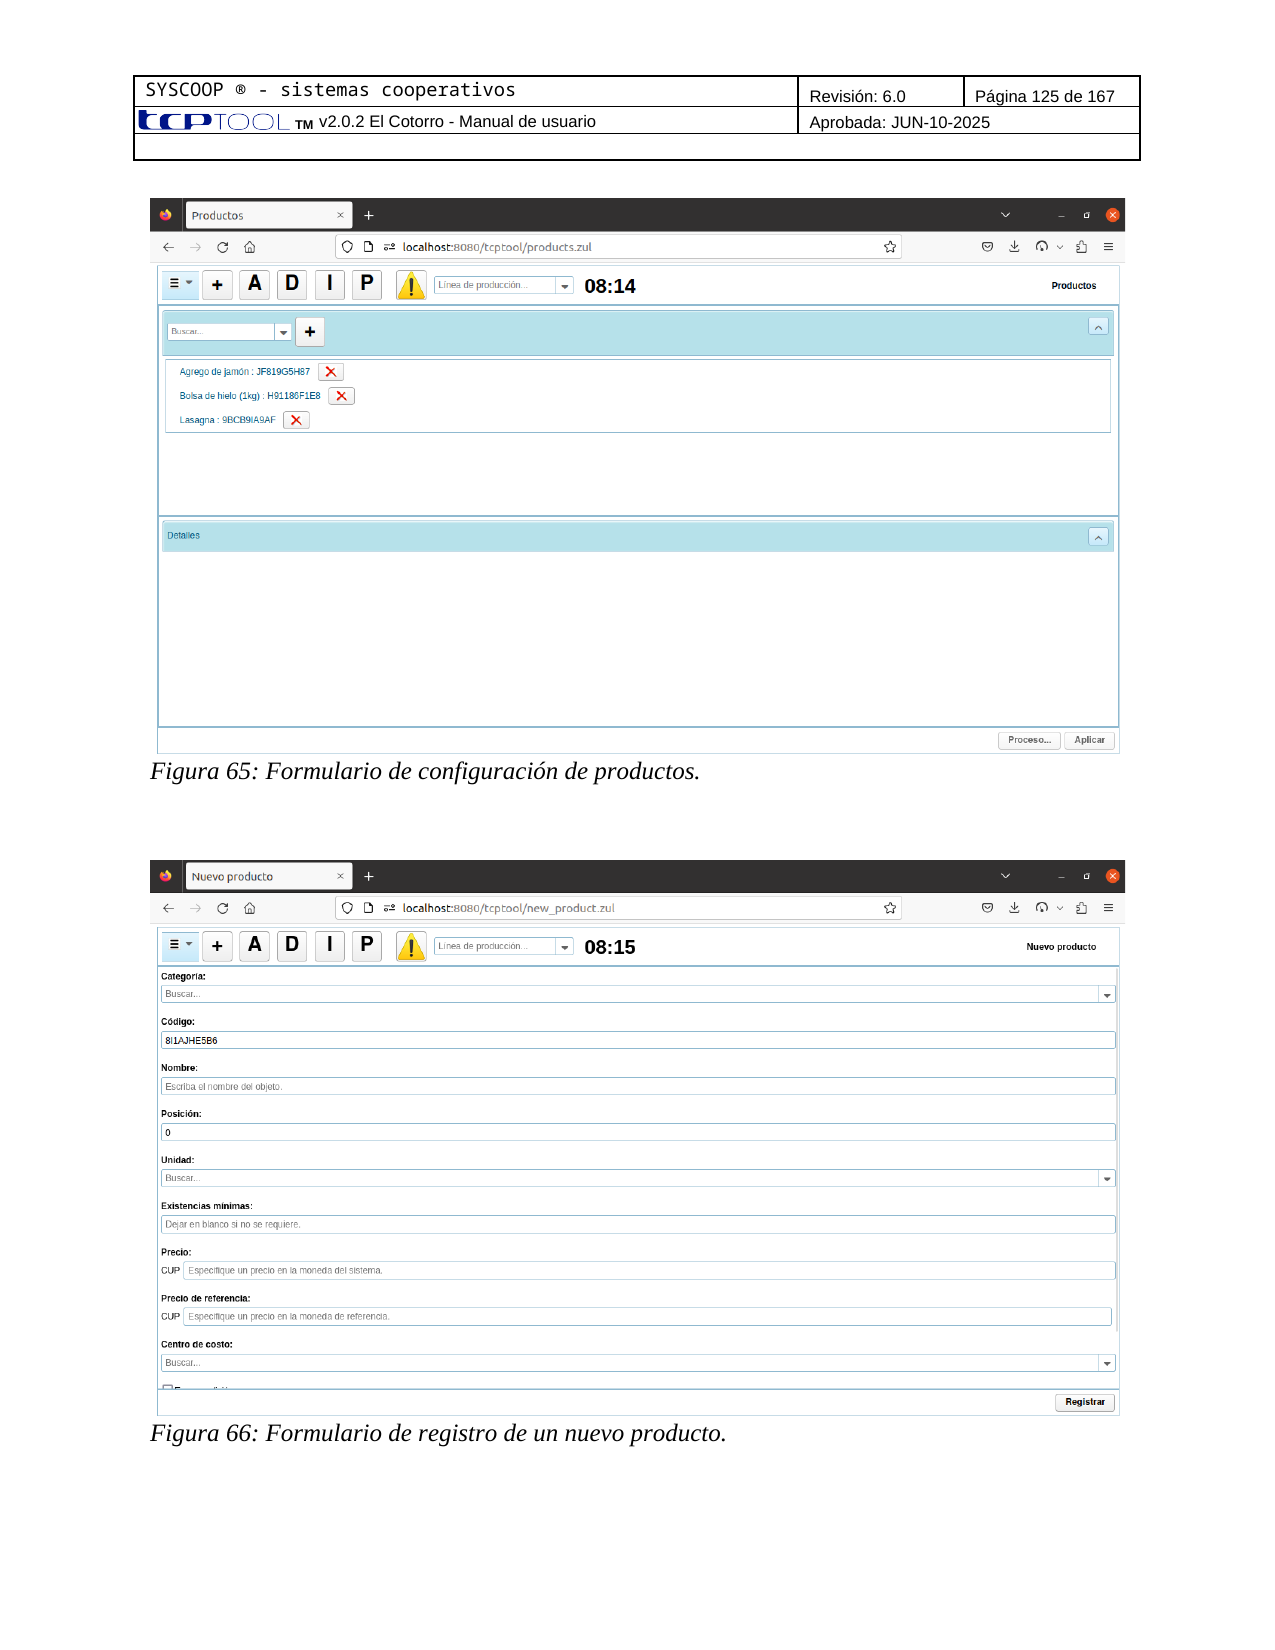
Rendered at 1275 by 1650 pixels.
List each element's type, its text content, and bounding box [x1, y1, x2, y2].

picture [138, 110, 290, 130]
text Figura 65: Formulario de configuración de productos. [150, 757, 1125, 785]
picture [150, 198, 1125, 757]
picture [150, 860, 1125, 1419]
text Figura 66: Formulario de registro de un nuevo producto. [150, 1419, 1125, 1447]
